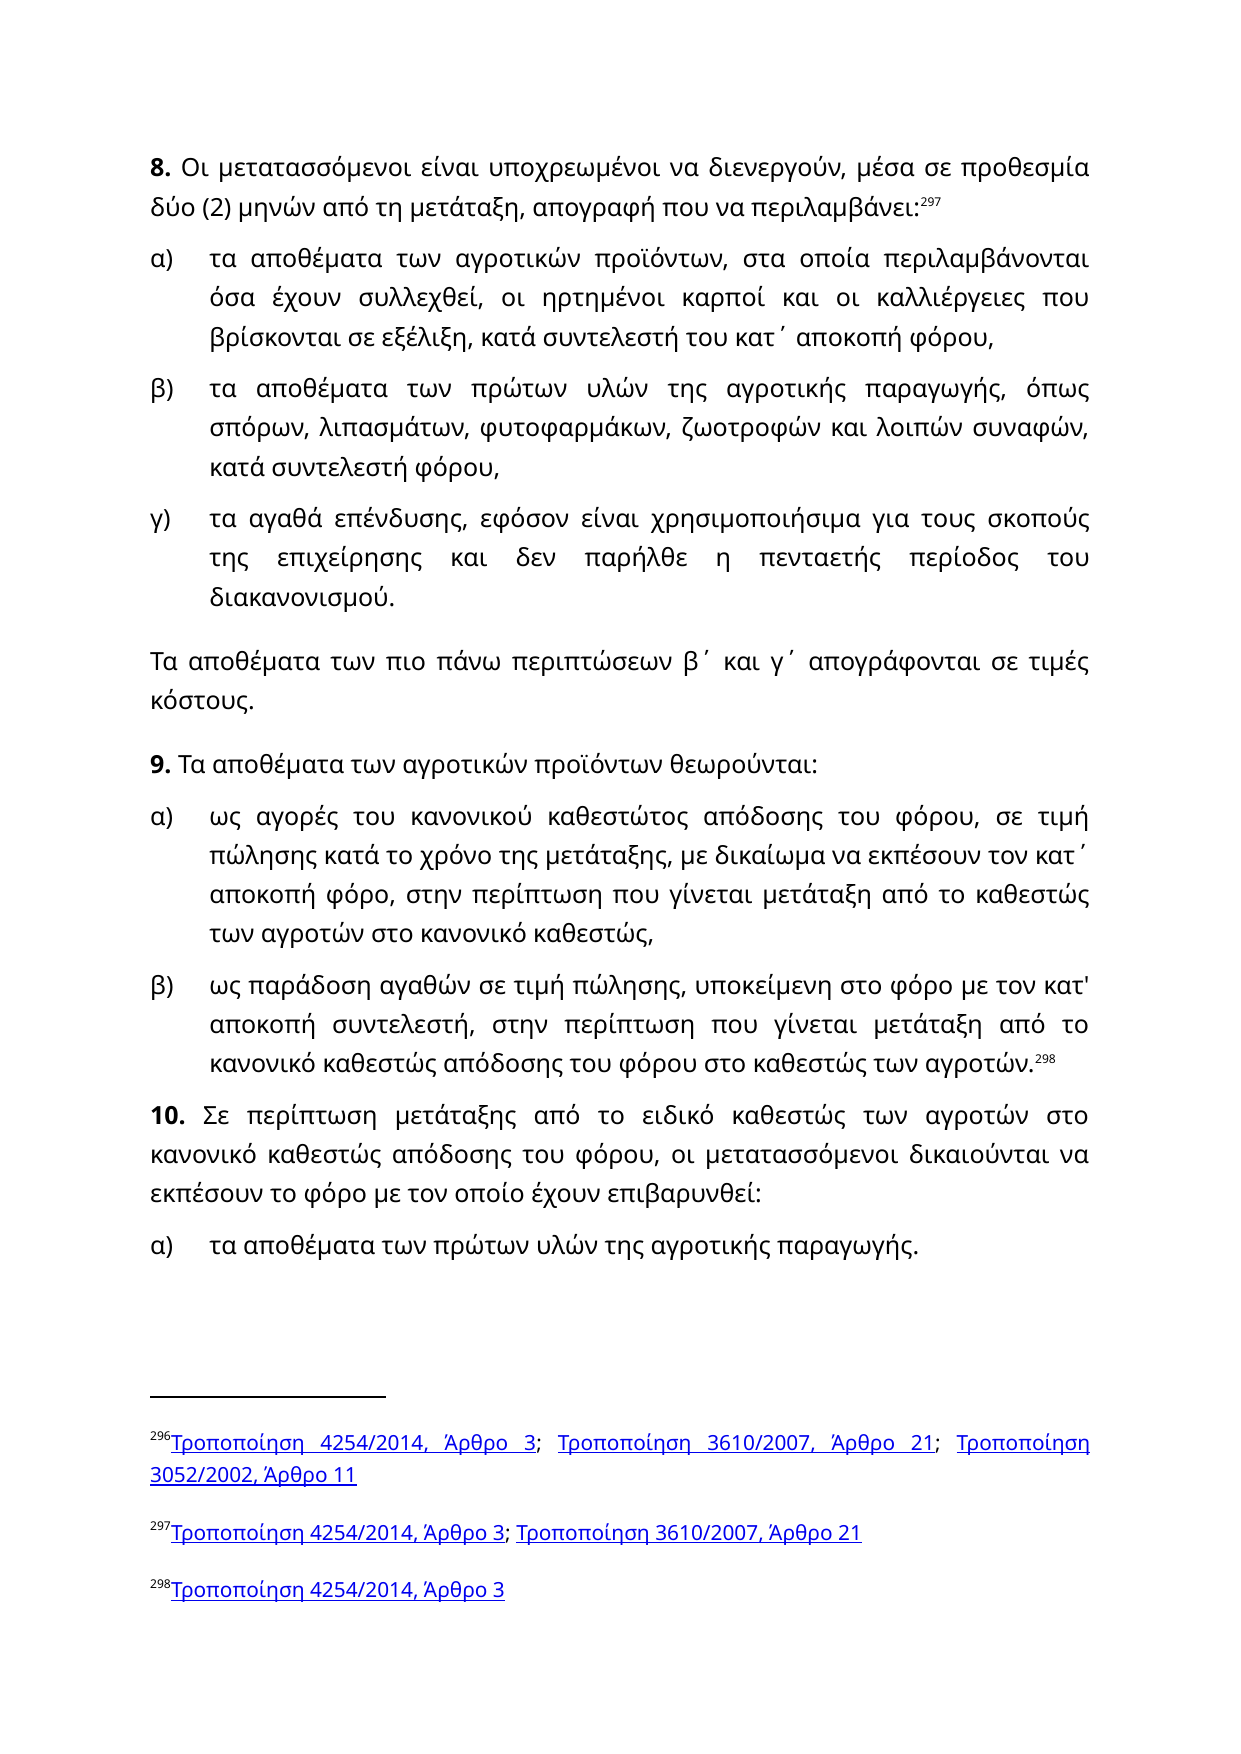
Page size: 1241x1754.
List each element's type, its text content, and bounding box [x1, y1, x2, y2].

list β) τα αποθέματα των πρώτων υλών της αγροτικής παραγωγής, όπως σπόρων, λιπασμάτων, φυτοφαρμάκων, ζωοτροφών και λοιπών συναφών, κατά συντελεστή φόρου, [150, 371, 1090, 483]
list α) ως αγορές του κανονικού καθεστώτος απόδοσης του φόρου, σε τιμή πώλησης κατά το χρόνο της μετάταξης, με δικαίωμα να εκπέσουν τον κατ΄ αποκοπή φόρο, στην περίπτωση που γίνεται μετάταξη από το καθεστώς των αγροτών στο κανονικό καθεστώς, [150, 798, 1090, 950]
text 8. Οι μετατασσόμενοι είναι υποχρεωμένοι να διενεργούν, μέσα σε προθεσμία δύο (2) μηνών από τη μετάταξη, απογραφή που να περιλαμβάνει: [150, 150, 1090, 223]
text Τροποποίηση 4254/2014, Άρθρο 3; Τροποποίηση 3610/2007, Άρθρο 21 [150, 1518, 1090, 1546]
text 10. Σε περίπτωση μετάταξης από το ειδικό καθεστώς των αγροτών στο κανονικό καθεστώς απόδοσης του φόρου, οι μετατασσόμενοι δικαιούνται να εκπέσουν το φόρο με τον οποίο έχουν επιβαρυνθεί: [150, 1097, 1090, 1210]
list γ) τα αγαθά επένδυσης, εφόσον είναι χρησιμοποιήσιμα για τους σκοπούς της επιχείρησης και δεν παρήλθε η πενταετής περίοδος του διακανονισμού. [150, 501, 1090, 613]
text Τα αποθέματα των πιο πάνω περιπτώσεων β΄ και γ΄ απογράφονται σε τιμές κόστους. [150, 643, 1090, 717]
list α) τα αποθέματα των πρώτων υλών της αγροτικής παραγωγής. [150, 1227, 1090, 1262]
text Τροποποίηση 4254/2014, Άρθρο 3 [150, 1576, 1090, 1604]
list β) ως παράδοση αγαθών σε τιμή πώλησης, υποκείμενη στο φόρο με τον κατ' αποκοπή συντελεστή, στην περίπτωση που γίνεται μετάταξη από το κανονικό καθεστώς απόδοσης του φόρου στο καθεστώς των αγροτών. [150, 967, 1090, 1080]
list α) τα αποθέματα των αγροτικών προϊόντων, στα οποία περιλαμβάνονται όσα έχουν συλλεχθεί, οι ηρτημένοι καρποί και οι καλλιέργειες που βρίσκονται σε εξέλιξη, κατά συντελεστή του κατ΄ αποκοπή φόρου, [150, 241, 1090, 353]
text 9. Τα αποθέματα των αγροτικών προϊόντων θεωρούνται: [150, 747, 1090, 781]
text Τροποποίηση 4254/2014, Άρθρο 3; Τροποποίηση 3610/2007, Άρθρο 21; Τροποποίηση 3052/2002, Άρθρο 11 [150, 1428, 1090, 1489]
